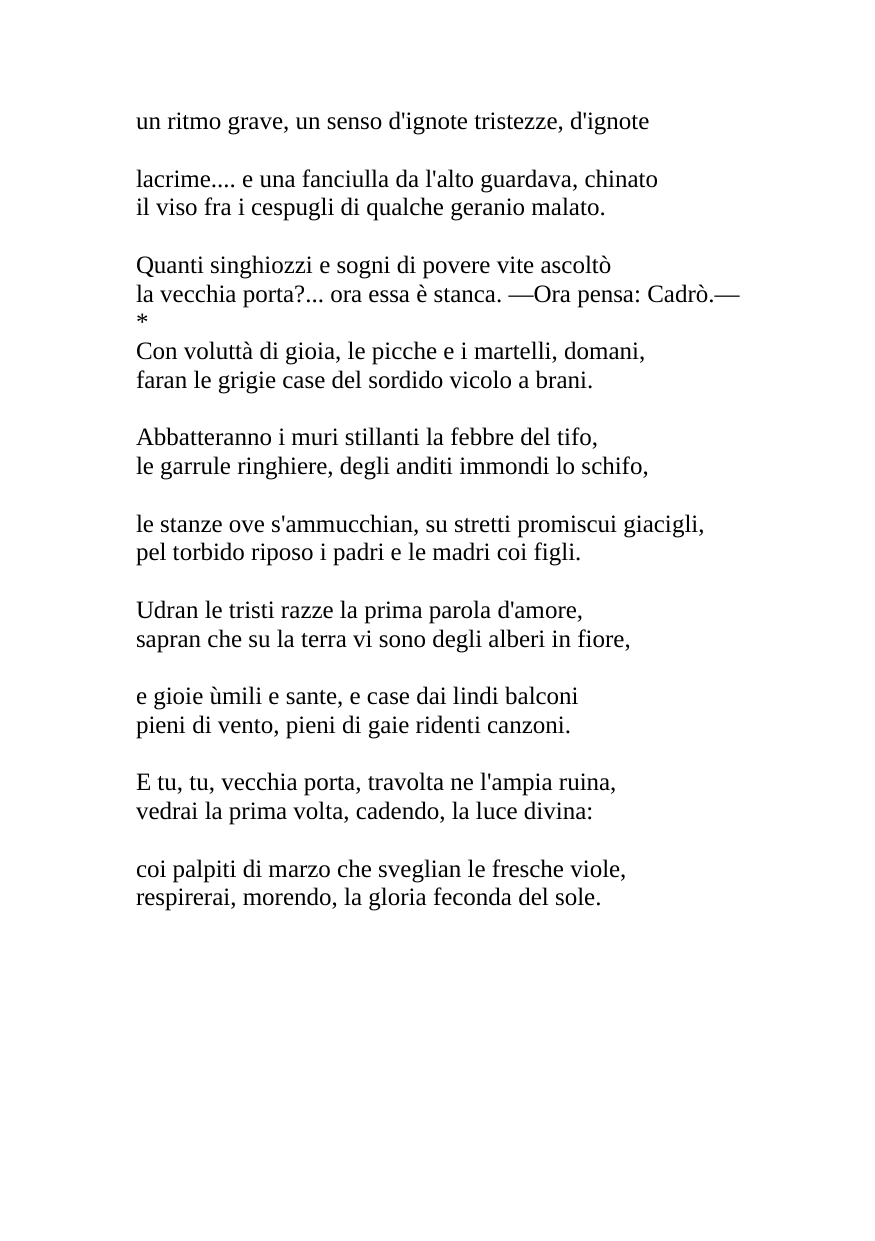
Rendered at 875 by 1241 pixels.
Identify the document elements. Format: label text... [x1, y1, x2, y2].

text * [106, 307, 768, 336]
text pel torbido riposo i padri e le madri coi figli. [106, 537, 768, 566]
text respirerai, morendo, la gloria feconda del sole. [106, 882, 768, 911]
text il viso fra i cespugli di qualche geranio malato. [106, 192, 768, 221]
text un ritmo grave, un senso d'ignote tristezze, d'ignote [106, 106, 768, 135]
text vedrai la prima volta, cadendo, la luce divina: [106, 796, 768, 825]
text le garrule ringhiere, degli anditi immondi lo schifo, [106, 451, 768, 480]
text Quanti singhiozzi e sogni di povere vite ascoltò [106, 250, 768, 279]
text faran le grigie case del sordido vicolo a brani. [106, 365, 768, 394]
text Con voluttà di gioia, le picche e i martelli, domani, [106, 336, 768, 365]
text Abbatteranno i muri stillanti la febbre del tifo, [106, 422, 768, 451]
text pieni di vento, pieni di gaie ridenti canzoni. [106, 710, 768, 739]
text lacrime.... e una fanciulla da l'alto guardava, chinato [106, 164, 768, 192]
text e gioie ùmili e sante, e case dai lindi balconi [106, 681, 768, 710]
text Udran le tristi razze la prima parola d'amore, [106, 595, 768, 624]
text la vecchia porta?... ora essa è stanca. —Ora pensa: Cadrò.— [106, 279, 768, 307]
text le stanze ove s'ammucchian, su stretti promiscui giacigli, [106, 509, 768, 537]
text E tu, tu, vecchia porta, travolta ne l'ampia ruina, [106, 767, 768, 796]
text coi palpiti di marzo che sveglian le fresche viole, [106, 854, 768, 882]
text sapran che su la terra vi sono degli alberi in fiore, [106, 624, 768, 652]
